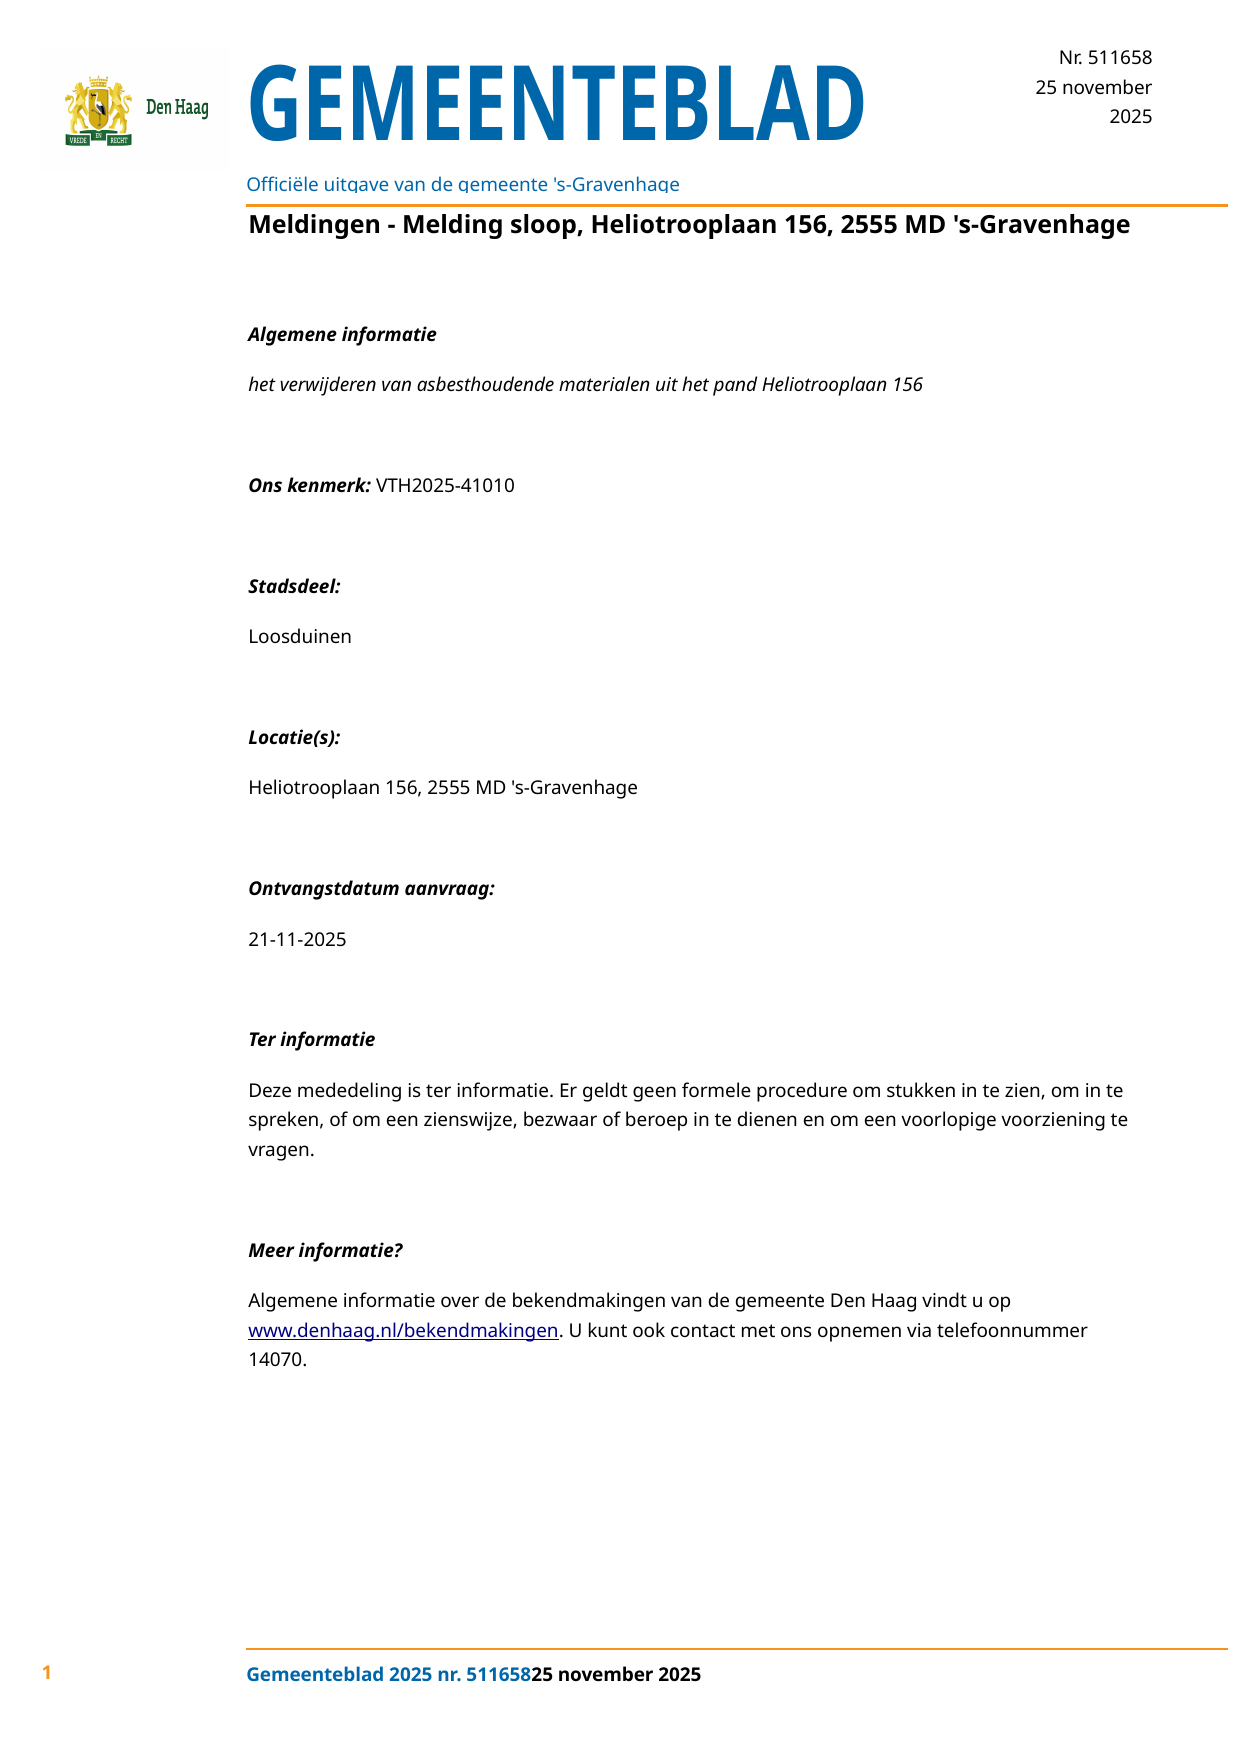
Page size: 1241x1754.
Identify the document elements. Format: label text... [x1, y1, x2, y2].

text Locatie(s): [248, 724, 1152, 750]
text Stadsdeel: [248, 573, 1152, 598]
text Heliotrooplaan 156, 2555 MD 's-Gravenhage [248, 774, 1152, 800]
text Algemene informatie over de bekendmakingen van de gemeente Den Haag vindt u op www.denhaag.nl/bekendmakingen. U kunt ook contact met ons opnemen via telefoonnummer 14070. [248, 1287, 1152, 1372]
text Meldingen - Melding sloop, Heliotrooplaan 156, 2555 MD 's-Gravenhage [248, 207, 1152, 241]
text Ontvangstdatum aanvraag: [248, 875, 1152, 901]
text 21-11-2025 [248, 926, 1152, 951]
text Deze mededeling is ter informatie. Er geldt geen formele procedure om stukken in te zien, om in te spreken, of om een zienswijze, bezwaar of beroep in te dienen en om een voorlopige voorziening te vragen. [248, 1077, 1152, 1162]
text Loosduinen [248, 623, 1152, 649]
text Meer informatie? [248, 1237, 1152, 1263]
text het verwijderen van asbesthoudende materialen uit het pand Heliotrooplaan 156 [248, 371, 1152, 397]
text Ter informatie [248, 1027, 1152, 1052]
text Ons kenmerk: VTH2025-41010 [248, 472, 1152, 498]
picture [41, 47, 231, 172]
text Algemene informatie [248, 321, 1152, 346]
